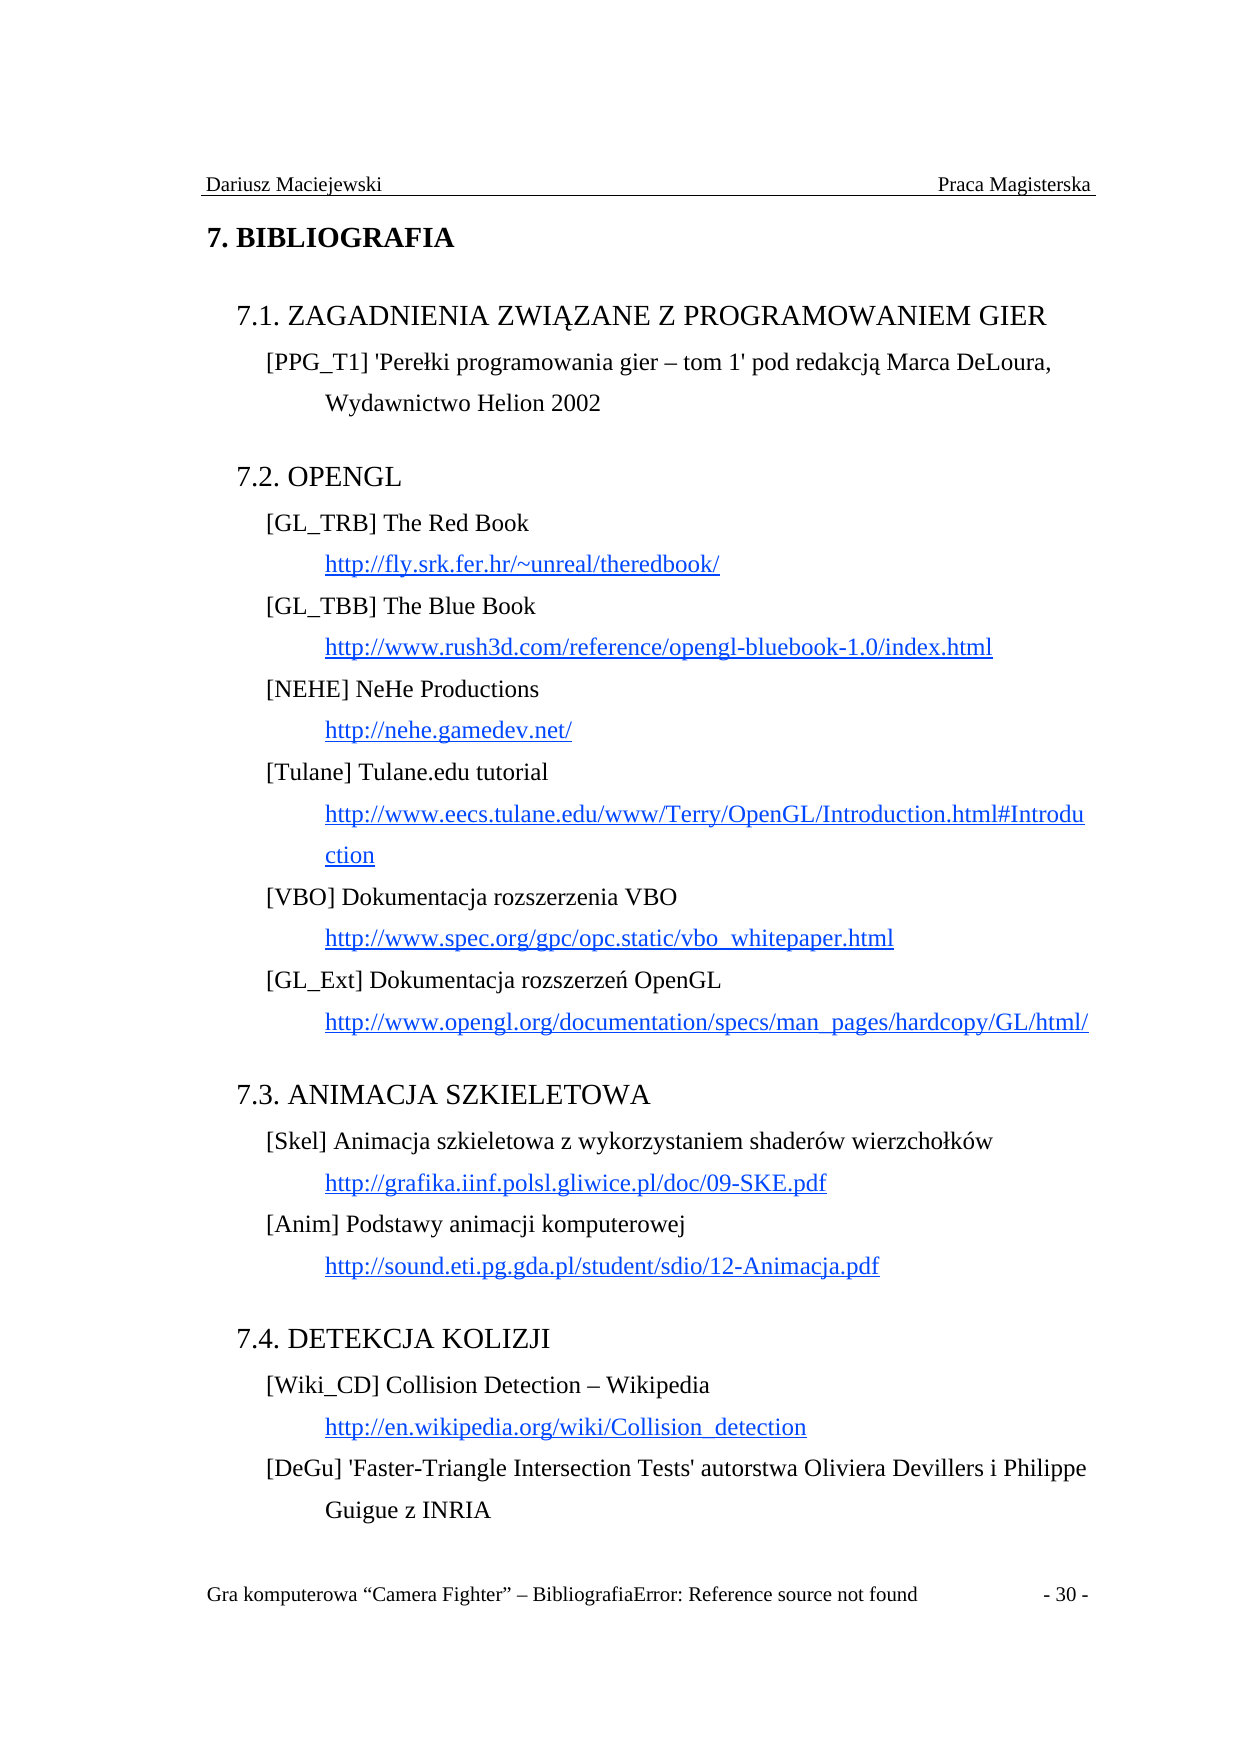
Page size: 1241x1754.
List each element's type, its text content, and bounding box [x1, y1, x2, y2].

text [Tulane] Tulane.edu tutorial http://www.eecs.tulane.edu/www/Terry/OpenGL/Introduction.html#Introduction [266, 758, 1092, 869]
text [GL_Ext] Dokumentacja rozszerzeń OpenGL http://www.opengl.org/documentation/specs/man_pages/hardcopy/GL/html/ [266, 966, 1092, 1035]
subtitle Detekcja kolizji [207, 1323, 1092, 1355]
text [GL_TBB] The Blue Book http://www.rush3d.com/reference/opengl-bluebook-1.0/index.html [266, 592, 1092, 661]
text [GL_TRB] The Red Book http://fly.srk.fer.hr/~unreal/theredbook/ [266, 509, 1092, 578]
text [VBO] Dokumentacja rozszerzenia VBO http://www.spec.org/gpc/opc.static/vbo_whitepaper.html [266, 883, 1092, 952]
text [Wiki_CD] Collision Detection – Wikipedia http://en.wikipedia.org/wiki/Collision_detection [266, 1371, 1092, 1441]
subtitle Bibliografia [207, 221, 1092, 254]
text [Anim] Podstawy animacji komputerowej http://sound.eti.pg.gda.pl/student/sdio/12-Animacja.pdf [266, 1210, 1092, 1279]
subtitle OpenGL [207, 460, 1092, 493]
text [PPG_T1] 'Perełki programowania gier – tom 1' pod redakcją Marca DeLoura, Wydawnictwo Helion 2002 [266, 348, 1092, 417]
subtitle Animacja szkieletowa [207, 1079, 1092, 1111]
text [NEHE] NeHe Productions http://nehe.gamedev.net/ [266, 675, 1092, 744]
text [DeGu] 'Faster-Triangle Intersection Tests' autorstwa Oliviera Devillers i Philippe Guigue z INRIA [266, 1454, 1092, 1524]
subtitle Zagadnienia związane z programowaniem gier [207, 299, 1092, 332]
text [Skel] Animacja szkieletowa z wykorzystaniem shaderów wierzchołków http://grafika.iinf.polsl.gliwice.pl/doc/09-SKE.pdf [266, 1127, 1092, 1196]
